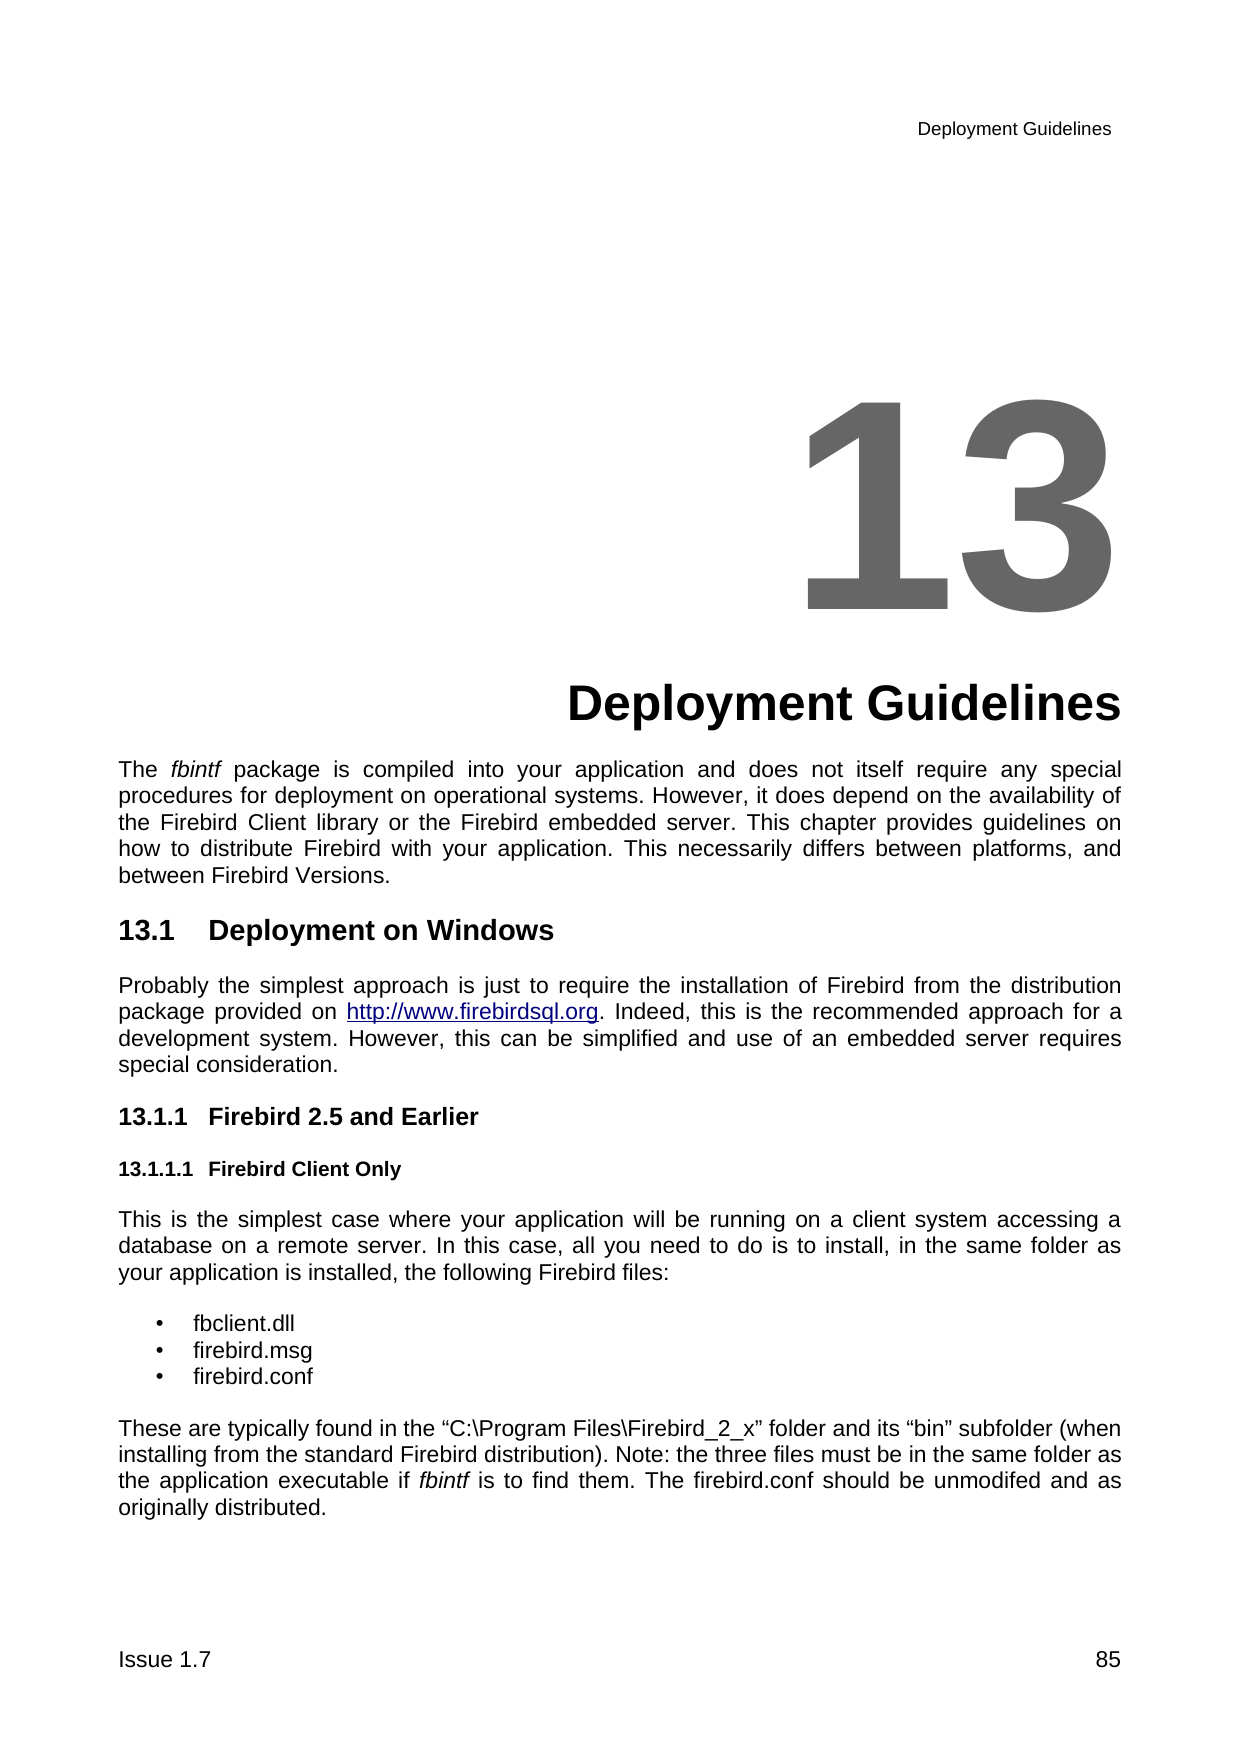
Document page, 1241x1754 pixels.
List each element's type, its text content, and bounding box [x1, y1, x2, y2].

list firebird.conf [156, 1363, 1122, 1389]
subtitle Deployment Guidelines [81, 328, 1122, 731]
list fbclient.dll [156, 1310, 1122, 1337]
subtitle Deployment on Windows [118, 913, 1122, 946]
text This is the simplest case where your application will be running on a client system accessing a database on a remote server. In this case, all you need to do is to install, in the same folder as your application is installed, the following Firebird files: [118, 1206, 1122, 1285]
text These are typically found in the “C:\Program Files\Firebird_2_x” folder and its “bin” subfolder (when installing from the standard Firebird distribution). Note: the three files must be in the same folder as the application executable if fbintf is to find them. The firebird.conf should be unmodifed and as originally distributed. [118, 1415, 1122, 1520]
subtitle Firebird Client Only [118, 1157, 1122, 1181]
list firebird.msg [156, 1337, 1122, 1363]
text The fbintf package is compiled into your application and does not itself require any special procedures for deployment on operational systems. However, it does depend on the availability of the Firebird Client library or the Firebird embedded server. This chapter provides guidelines on how to distribute Firebird with your application. This necessarily differs between platforms, and between Firebird Versions. [118, 756, 1122, 888]
text Probably the simplest approach is just to require the installation of Firebird from the distribution package provided on http://www.firebirdsql.org. Indeed, this is the recommended approach for a development system. However, this can be simplified and use of an embedded server requires special consideration. [118, 972, 1122, 1077]
subtitle Firebird 2.5 and Earlier [118, 1102, 1122, 1131]
